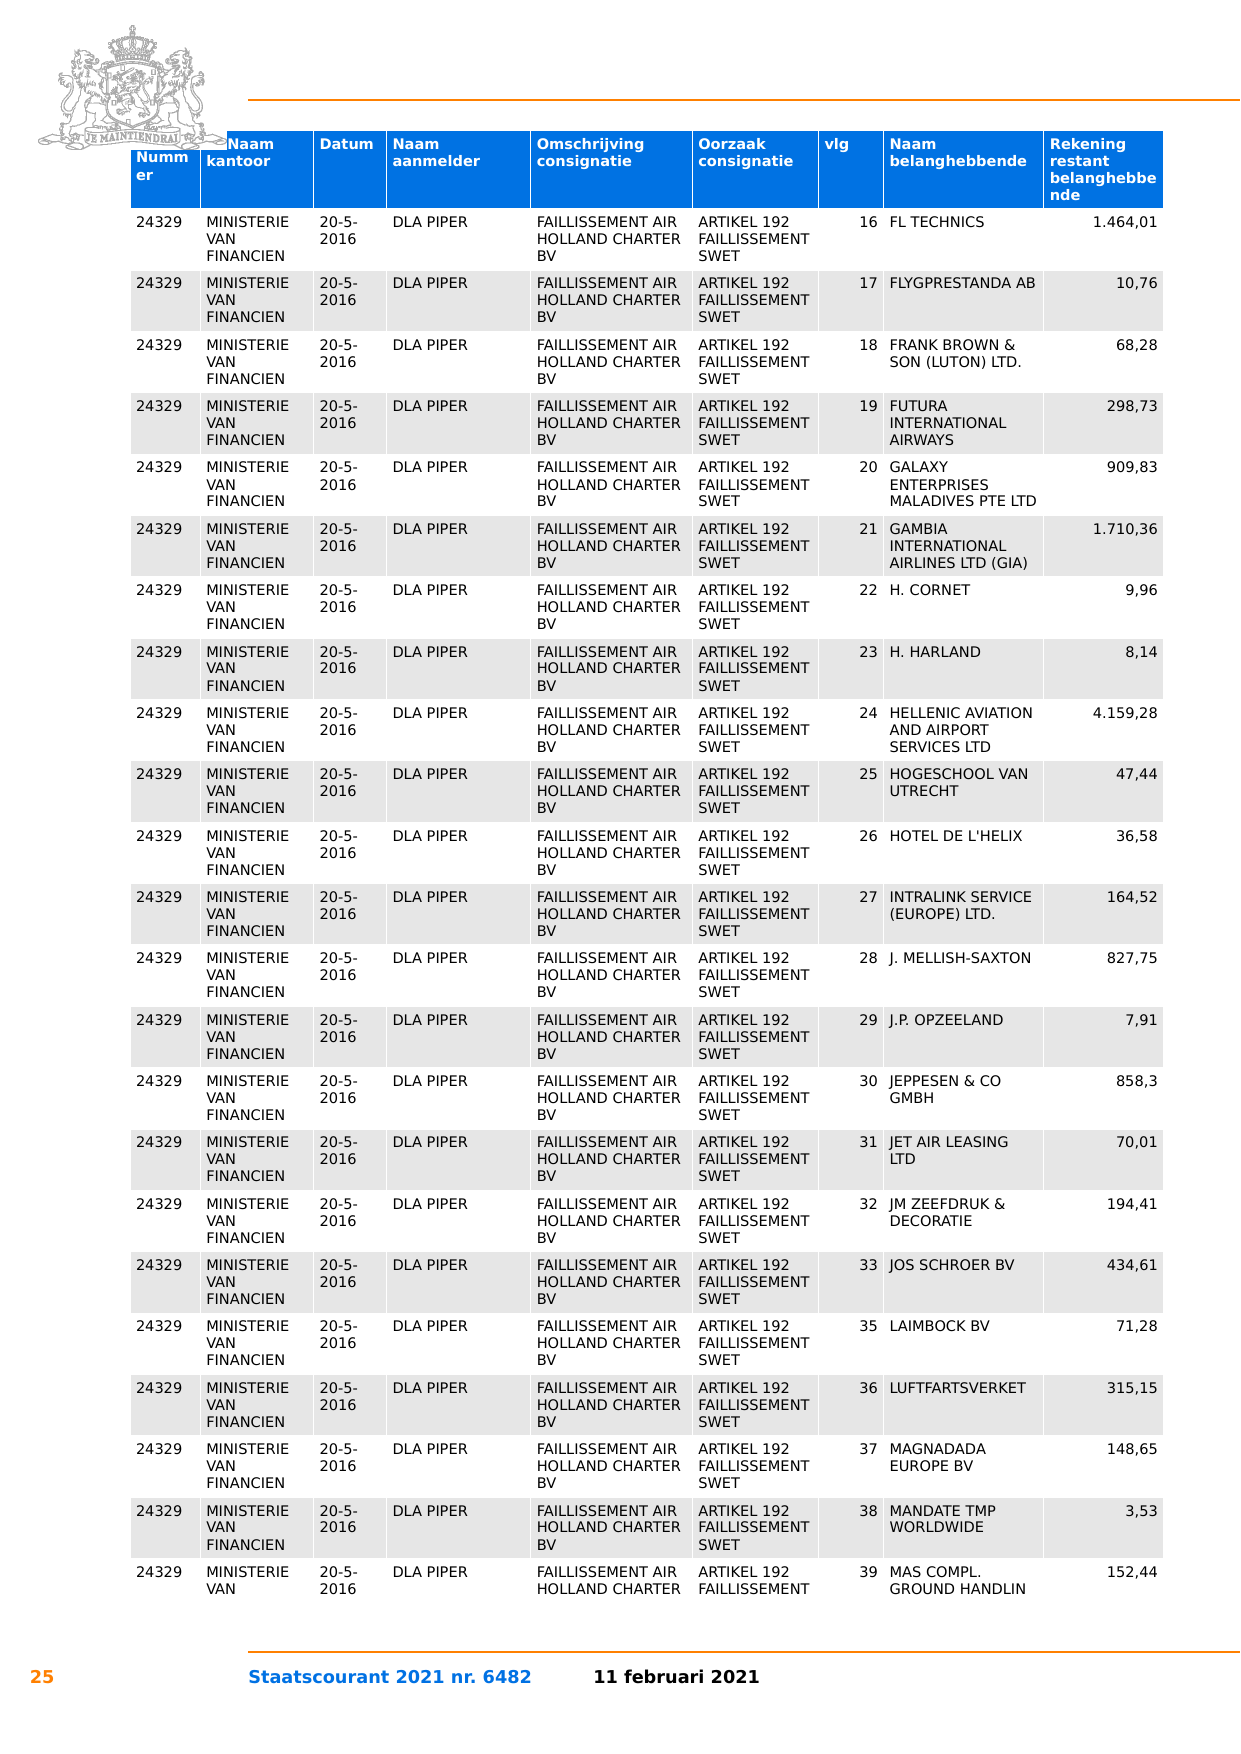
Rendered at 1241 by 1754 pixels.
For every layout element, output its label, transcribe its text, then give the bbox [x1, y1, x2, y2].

table_cell HOGESCHOOL VAN UTRECHT [884, 761, 1043, 822]
table_cell DLA PIPER [387, 578, 530, 638]
table_cell MINISTERIE VAN FINANCIEN [201, 209, 313, 269]
table_cell 20-5-2016 [314, 761, 386, 822]
table_cell 1.464,01 [1044, 209, 1163, 269]
table_cell ARTIKEL 192 FAILLISSEMENTSWET [693, 332, 818, 392]
table_cell DLA PIPER [387, 884, 530, 944]
table_cell FAILLISSEMENT AIR HOLLAND CHARTER BV [531, 516, 692, 576]
table_cell FAILLISSEMENT AIR HOLLAND CHARTER BV [531, 1007, 692, 1067]
table_cell 20-5-2016 [314, 455, 386, 515]
table_cell 24329 [131, 700, 200, 760]
table_cell ARTIKEL 192 FAILLISSEMENTSWET [693, 700, 818, 760]
table_cell JM ZEEFDRUK & DECORATIE [884, 1191, 1043, 1251]
table_cell 194,41 [1044, 1191, 1163, 1251]
table_cell FAILLISSEMENT AIR HOLLAND CHARTER BV [531, 1314, 692, 1374]
table_cell 20-5-2016 [314, 1130, 386, 1190]
table_cell MINISTERIE VAN FINANCIEN [201, 1068, 313, 1128]
table_cell DLA PIPER [387, 700, 530, 760]
table_cell 20-5-2016 [314, 1375, 386, 1435]
table_cell DLA PIPER [387, 1314, 530, 1374]
table_cell ARTIKEL 192 FAILLISSEMENTSWET [693, 1007, 818, 1067]
table_cell J. MELLISH-SAXTON [884, 946, 1043, 1006]
table_cell GALAXY ENTERPRISES MALADIVES PTE LTD [884, 455, 1043, 515]
table_cell 24329 [131, 823, 200, 883]
table_header Naam belanghebbende [884, 131, 1043, 208]
table_cell FAILLISSEMENT AIR HOLLAND CHARTER BV [531, 1130, 692, 1190]
table_cell FAILLISSEMENT AIR HOLLAND CHARTER BV [531, 823, 692, 883]
table_cell 68,28 [1044, 332, 1163, 392]
table_cell FAILLISSEMENT AIR HOLLAND CHARTER BV [531, 1068, 692, 1128]
table_header Nummer [131, 150, 200, 208]
table_cell 37 [819, 1436, 883, 1497]
table_cell 10,76 [1044, 271, 1163, 331]
table_cell ARTIKEL 192 FAILLISSEMENTSWET [693, 1314, 818, 1374]
table_header Datum [314, 131, 386, 208]
table_cell 24329 [131, 1436, 200, 1497]
table_cell H. HARLAND [884, 639, 1043, 699]
table_cell FAILLISSEMENT AIR HOLLAND CHARTER BV [531, 700, 692, 760]
table_cell 29 [819, 1007, 883, 1067]
table_cell 22 [819, 578, 883, 638]
table_cell MINISTERIE VAN FINANCIEN [201, 1498, 313, 1558]
table_cell ARTIKEL 192 FAILLISSEMENTSWET [693, 271, 818, 331]
table_cell ARTIKEL 192 FAILLISSEMENTSWET [693, 1498, 818, 1558]
table_cell FAILLISSEMENT AIR HOLLAND CHARTER BV [531, 639, 692, 699]
table_cell FAILLISSEMENT AIR HOLLAND CHARTER BV [531, 761, 692, 822]
table_cell FAILLISSEMENT AIR HOLLAND CHARTER BV [531, 1436, 692, 1497]
table_cell FAILLISSEMENT AIR HOLLAND CHARTER BV [531, 332, 692, 392]
table_cell ARTIKEL 192 FAILLISSEMENTSWET [693, 516, 818, 576]
table_cell LUFTFARTSVERKET [884, 1375, 1043, 1435]
table_cell 20-5-2016 [314, 393, 386, 454]
table_cell 18 [819, 332, 883, 392]
table_cell 20-5-2016 [314, 271, 386, 331]
table_cell FAILLISSEMENT AIR HOLLAND CHARTER BV [531, 1375, 692, 1435]
table_header Naam aanmelder [387, 131, 530, 208]
table_cell 24329 [131, 393, 200, 454]
table_cell MINISTERIE VAN FINANCIEN [201, 700, 313, 760]
table_cell MINISTERIE VAN FINANCIEN [201, 332, 313, 392]
table_cell 858,3 [1044, 1068, 1163, 1128]
table_cell 298,73 [1044, 393, 1163, 454]
table_cell MINISTERIE VAN FINANCIEN [201, 884, 313, 944]
table_cell GAMBIA INTERNATIONAL AIRLINES LTD (GIA) [884, 516, 1043, 576]
table_cell FAILLISSEMENT AIR HOLLAND CHARTER BV [531, 578, 692, 638]
table_cell J.P. OPZEELAND [884, 1007, 1043, 1067]
table_cell DLA PIPER [387, 393, 530, 454]
table_cell 39 [819, 1559, 883, 1602]
table_cell DLA PIPER [387, 1252, 530, 1313]
table_cell FAILLISSEMENT AIR HOLLAND CHARTER BV [531, 1252, 692, 1313]
table_cell FAILLISSEMENT AIR HOLLAND CHARTER BV [531, 393, 692, 454]
table_cell MINISTERIE VAN FINANCIEN [201, 1130, 313, 1190]
table_cell 24329 [131, 1375, 200, 1435]
table_cell 24329 [131, 271, 200, 331]
table_cell 20-5-2016 [314, 332, 386, 392]
table_cell 16 [819, 209, 883, 269]
table_cell ARTIKEL 192 FAILLISSEMENTSWET [693, 209, 818, 269]
table_cell JOS SCHROER BV [884, 1252, 1043, 1313]
table_cell 24329 [131, 455, 200, 515]
table_cell 30 [819, 1068, 883, 1128]
table_cell 24329 [131, 1130, 200, 1190]
table_cell DLA PIPER [387, 823, 530, 883]
table_cell MINISTERIE VAN FINANCIEN [201, 1314, 313, 1374]
table_cell MANDATE TMP WORLDWIDE [884, 1498, 1043, 1558]
table_cell ARTIKEL 192 FAILLISSEMENTSWET [693, 455, 818, 515]
table_cell 21 [819, 516, 883, 576]
table_cell 20-5-2016 [314, 1007, 386, 1067]
table_cell 24329 [131, 1498, 200, 1558]
table_cell 20-5-2016 [314, 1498, 386, 1558]
table_cell 36,58 [1044, 823, 1163, 883]
table_cell 24329 [131, 639, 200, 699]
table_cell ARTIKEL 192 FAILLISSEMENTSWET [693, 578, 818, 638]
table_cell 36 [819, 1375, 883, 1435]
table_cell 17 [819, 271, 883, 331]
table_header Rekening restant belanghebbende [1044, 131, 1163, 208]
table_cell 20-5-2016 [314, 946, 386, 1006]
table_cell DLA PIPER [387, 1191, 530, 1251]
table_cell 20-5-2016 [314, 1436, 386, 1497]
table_cell 35 [819, 1314, 883, 1374]
table_cell 20-5-2016 [314, 516, 386, 576]
table_cell 24329 [131, 1559, 200, 1602]
table_header Naam kantoor [201, 131, 313, 208]
table_cell DLA PIPER [387, 1068, 530, 1128]
table_cell 24329 [131, 1007, 200, 1067]
table_cell 24329 [131, 946, 200, 1006]
table_cell FAILLISSEMENT AIR HOLLAND CHARTER BV [531, 1498, 692, 1558]
table_cell 24329 [131, 578, 200, 638]
table_cell 24329 [131, 516, 200, 576]
table_cell ARTIKEL 192 FAILLISSEMENTSWET [693, 1436, 818, 1497]
table_cell 20-5-2016 [314, 1314, 386, 1374]
table_cell FL TECHNICS [884, 209, 1043, 269]
table_cell DLA PIPER [387, 1375, 530, 1435]
table_cell 434,61 [1044, 1252, 1163, 1313]
table_cell ARTIKEL 192 FAILLISSEMENTSWET [693, 1375, 818, 1435]
table_cell ARTIKEL 192 FAILLISSEMENTSWET [693, 1252, 818, 1313]
table_cell H. CORNET [884, 578, 1043, 638]
table_cell 25 [819, 761, 883, 822]
table_cell ARTIKEL 192 FAILLISSEMENT [693, 1559, 818, 1602]
table_cell 20-5-2016 [314, 209, 386, 269]
table_cell 33 [819, 1252, 883, 1313]
table_cell 20-5-2016 [314, 1068, 386, 1128]
table_cell 315,15 [1044, 1375, 1163, 1435]
table_cell MINISTERIE VAN FINANCIEN [201, 823, 313, 883]
table_cell DLA PIPER [387, 1007, 530, 1067]
table_cell FAILLISSEMENT AIR HOLLAND CHARTER BV [531, 271, 692, 331]
table_cell DLA PIPER [387, 761, 530, 822]
table_cell 38 [819, 1498, 883, 1558]
table_cell 20-5-2016 [314, 1252, 386, 1313]
table_cell 20 [819, 455, 883, 515]
table_cell FAILLISSEMENT AIR HOLLAND CHARTER BV [531, 455, 692, 515]
table_cell 47,44 [1044, 761, 1163, 822]
table_cell 20-5-2016 [314, 1191, 386, 1251]
table_cell ARTIKEL 192 FAILLISSEMENTSWET [693, 761, 818, 822]
table_cell 24329 [131, 884, 200, 944]
table_cell 28 [819, 946, 883, 1006]
table_cell DLA PIPER [387, 455, 530, 515]
table_cell 27 [819, 884, 883, 944]
table_cell 71,28 [1044, 1314, 1163, 1374]
table_cell 148,65 [1044, 1436, 1163, 1497]
table_cell MINISTERIE VAN FINANCIEN [201, 271, 313, 331]
table_header vlg [819, 131, 883, 208]
table_cell 8,14 [1044, 639, 1163, 699]
table_cell FAILLISSEMENT AIR HOLLAND CHARTER BV [531, 1191, 692, 1251]
table_cell 31 [819, 1130, 883, 1190]
table_cell FAILLISSEMENT AIR HOLLAND CHARTER BV [531, 946, 692, 1006]
table_cell 909,83 [1044, 455, 1163, 515]
table_cell MINISTERIE VAN FINANCIEN [201, 639, 313, 699]
table_cell 24 [819, 700, 883, 760]
table_cell DLA PIPER [387, 209, 530, 269]
table_cell 164,52 [1044, 884, 1163, 944]
table_cell JEPPESEN & CO GMBH [884, 1068, 1043, 1128]
table_cell MINISTERIE VAN FINANCIEN [201, 578, 313, 638]
table_cell HOTEL DE L'HELIX [884, 823, 1043, 883]
table_cell ARTIKEL 192 FAILLISSEMENTSWET [693, 946, 818, 1006]
table_cell JET AIR LEASING LTD [884, 1130, 1043, 1190]
table_cell 7,91 [1044, 1007, 1163, 1067]
table_cell DLA PIPER [387, 1130, 530, 1190]
table_cell 24329 [131, 1191, 200, 1251]
table_cell INTRALINK SERVICE (EUROPE) LTD. [884, 884, 1043, 944]
table_cell ARTIKEL 192 FAILLISSEMENTSWET [693, 884, 818, 944]
table_cell 152,44 [1044, 1559, 1163, 1602]
table_cell DLA PIPER [387, 332, 530, 392]
table_cell MINISTERIE VAN FINANCIEN [201, 1436, 313, 1497]
table_cell 19 [819, 393, 883, 454]
table_cell 23 [819, 639, 883, 699]
table_cell 24329 [131, 1068, 200, 1128]
table_cell DLA PIPER [387, 1436, 530, 1497]
table_cell 4.159,28 [1044, 700, 1163, 760]
table_cell 20-5-2016 [314, 639, 386, 699]
table_header Oorzaak consignatie [693, 131, 818, 208]
table_cell 26 [819, 823, 883, 883]
table_cell 20-5-2016 [314, 823, 386, 883]
table_cell MINISTERIE VAN FINANCIEN [201, 1007, 313, 1067]
table_cell DLA PIPER [387, 516, 530, 576]
table_cell 32 [819, 1191, 883, 1251]
table_cell MINISTERIE VAN FINANCIEN [201, 1191, 313, 1251]
table_header Omschrijving consignatie [531, 131, 692, 208]
table_cell ARTIKEL 192 FAILLISSEMENTSWET [693, 823, 818, 883]
table_cell ARTIKEL 192 FAILLISSEMENTSWET [693, 1191, 818, 1251]
table_cell 24329 [131, 761, 200, 822]
table_cell MAS COMPL. GROUND HANDLIN [884, 1559, 1043, 1602]
table_cell ARTIKEL 192 FAILLISSEMENTSWET [693, 639, 818, 699]
table_cell 827,75 [1044, 946, 1163, 1006]
table_cell 24329 [131, 1252, 200, 1313]
table_cell MAGNADADA EUROPE BV [884, 1436, 1043, 1497]
table_cell DLA PIPER [387, 271, 530, 331]
table_cell 70,01 [1044, 1130, 1163, 1190]
table_cell 20-5-2016 [314, 1559, 386, 1602]
table_cell 20-5-2016 [314, 578, 386, 638]
table_cell HELLENIC AVIATION AND AIRPORT SERVICES LTD [884, 700, 1043, 760]
table_cell 3,53 [1044, 1498, 1163, 1558]
table_cell FUTURA INTERNATIONAL AIRWAYS [884, 393, 1043, 454]
table_cell ARTIKEL 192 FAILLISSEMENTSWET [693, 1130, 818, 1190]
table_cell ARTIKEL 192 FAILLISSEMENTSWET [693, 1068, 818, 1128]
table_cell FAILLISSEMENT AIR HOLLAND CHARTER [531, 1559, 692, 1602]
table_cell 1.710,36 [1044, 516, 1163, 576]
table_cell FAILLISSEMENT AIR HOLLAND CHARTER BV [531, 884, 692, 944]
table_cell DLA PIPER [387, 639, 530, 699]
table_cell 24329 [131, 1314, 200, 1374]
table_cell MINISTERIE VAN FINANCIEN [201, 516, 313, 576]
table_cell ARTIKEL 192 FAILLISSEMENTSWET [693, 393, 818, 454]
table_cell FLYGPRESTANDA AB [884, 271, 1043, 331]
table_cell MINISTERIE VAN FINANCIEN [201, 761, 313, 822]
table_cell 9,96 [1044, 578, 1163, 638]
table_cell 24329 [131, 332, 200, 392]
table_cell 20-5-2016 [314, 700, 386, 760]
table_cell 24329 [131, 209, 200, 269]
table_cell MINISTERIE VAN [201, 1559, 313, 1602]
table_cell MINISTERIE VAN FINANCIEN [201, 1252, 313, 1313]
table_cell DLA PIPER [387, 1498, 530, 1558]
table_cell MINISTERIE VAN FINANCIEN [201, 455, 313, 515]
table_cell MINISTERIE VAN FINANCIEN [201, 946, 313, 1006]
table_cell MINISTERIE VAN FINANCIEN [201, 1375, 313, 1435]
table_cell FRANK BROWN & SON (LUTON) LTD. [884, 332, 1043, 392]
picture [38, 25, 227, 150]
table_cell DLA PIPER [387, 1559, 530, 1602]
table_cell 20-5-2016 [314, 884, 386, 944]
table_cell FAILLISSEMENT AIR HOLLAND CHARTER BV [531, 209, 692, 269]
table_cell LAIMBOCK BV [884, 1314, 1043, 1374]
table_cell DLA PIPER [387, 946, 530, 1006]
table_cell MINISTERIE VAN FINANCIEN [201, 393, 313, 454]
